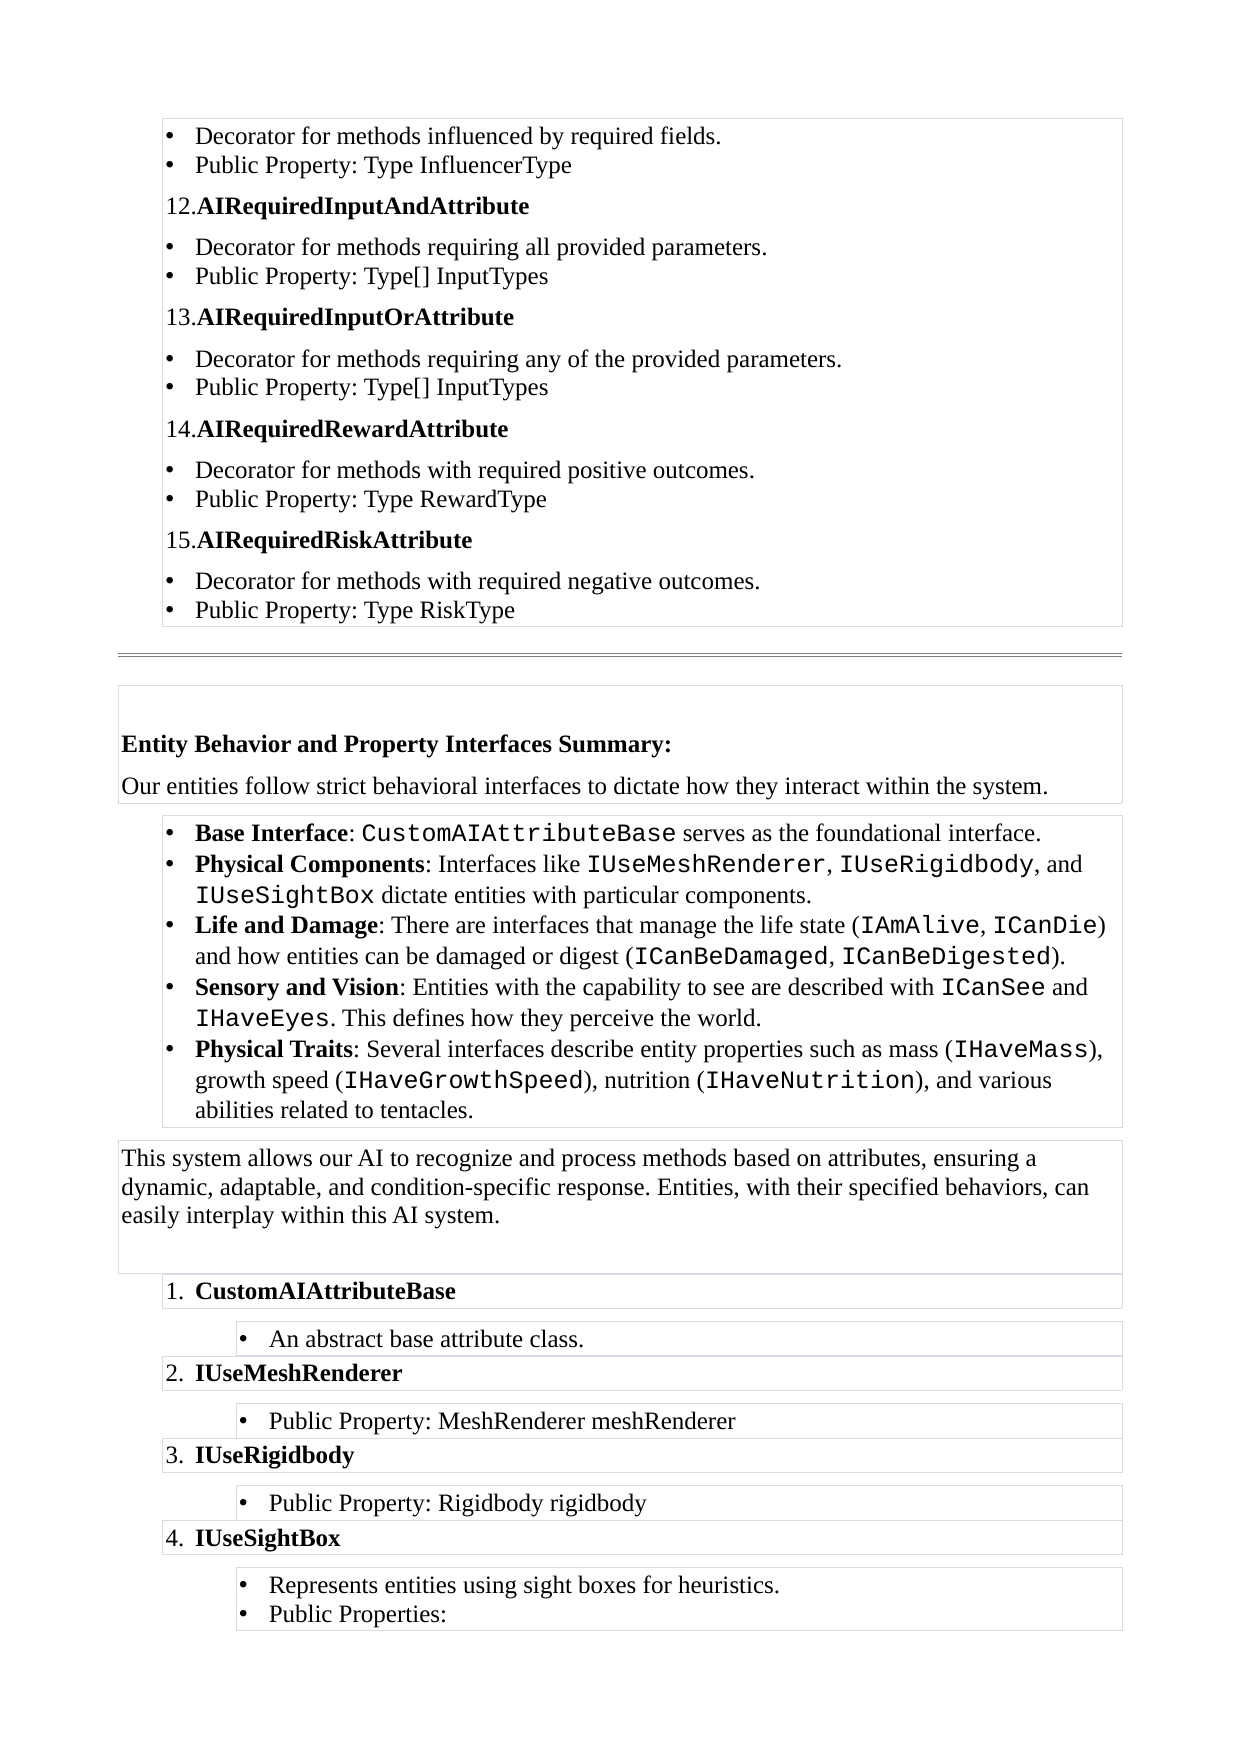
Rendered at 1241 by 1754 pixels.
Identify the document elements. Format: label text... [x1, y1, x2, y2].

list Public Property: Type RewardType [163, 481, 1122, 512]
list Public Property: Type InfluencerType [163, 147, 1122, 179]
list Sensory and Vision: Entities with the capability to see are described with ICanSee and IHaveEyes. This defines how they perceive the world. [163, 969, 1122, 1031]
list Base Interface: CustomAIAttributeBase serves as the foundational interface. [163, 816, 1122, 846]
list IUseMeshRenderer [163, 1357, 1122, 1390]
list Decorator for methods requiring all provided parameters. [163, 229, 1122, 258]
list Physical Traits: Several interfaces describe entity properties such as mass (IHaveMass), growth speed (IHaveGrowthSpeed), nutrition (IHaveNutrition), and various abilities related to tentacles. [163, 1031, 1122, 1127]
text Entity Behavior and Property Interfaces Summary: [119, 727, 1122, 758]
list Public Property: MeshRenderer meshRenderer [237, 1404, 1122, 1438]
list Decorator for methods with required negative outcomes. [163, 563, 1122, 592]
text This system allows our AI to recognize and process methods based on attributes, ensuring a dynamic, adaptable, and condition-specific response. Entities, with their specified behaviors, can easily interplay within this AI system. [119, 1141, 1122, 1229]
list Public Property: Rigidbody rigidbody [237, 1486, 1122, 1520]
list An abstract base attribute class. [237, 1322, 1122, 1355]
list CustomAIAttributeBase [163, 1275, 1122, 1308]
list Public Property: Type RiskType [163, 592, 1122, 626]
list Life and Damage: There are interfaces that manage the life state (IAmAlive, ICanDie) and how entities can be damaged or digest (ICanBeDamaged, ICanBeDigested). [163, 908, 1122, 969]
text Our entities follow strict behavioral interfaces to dictate how they interact within the system. [119, 768, 1122, 803]
list Decorator for methods requiring any of the provided parameters. [163, 341, 1122, 369]
list Physical Components: Interfaces like IUseMeshRenderer, IUseRigidbody, and IUseSightBox dictate entities with particular components. [163, 846, 1122, 908]
list IUseSightBox [163, 1521, 1122, 1554]
list AIRequiredRiskAttribute [163, 522, 1122, 554]
list Decorator for methods with required positive outcomes. [163, 452, 1122, 481]
list Public Property: Type[] InputTypes [163, 369, 1122, 401]
list AIRequiredRewardAttribute [163, 411, 1122, 442]
list IUseRigidbody [163, 1439, 1122, 1472]
list AIRequiredInputAndAttribute [163, 188, 1122, 220]
list Represents entities using sight boxes for heuristics. [237, 1568, 1122, 1596]
list Public Property: Type[] InputTypes [163, 258, 1122, 290]
list Public Properties: [237, 1596, 1122, 1630]
list Decorator for methods influenced by required fields. [163, 119, 1122, 147]
list AIRequiredInputOrAttribute [163, 299, 1122, 331]
